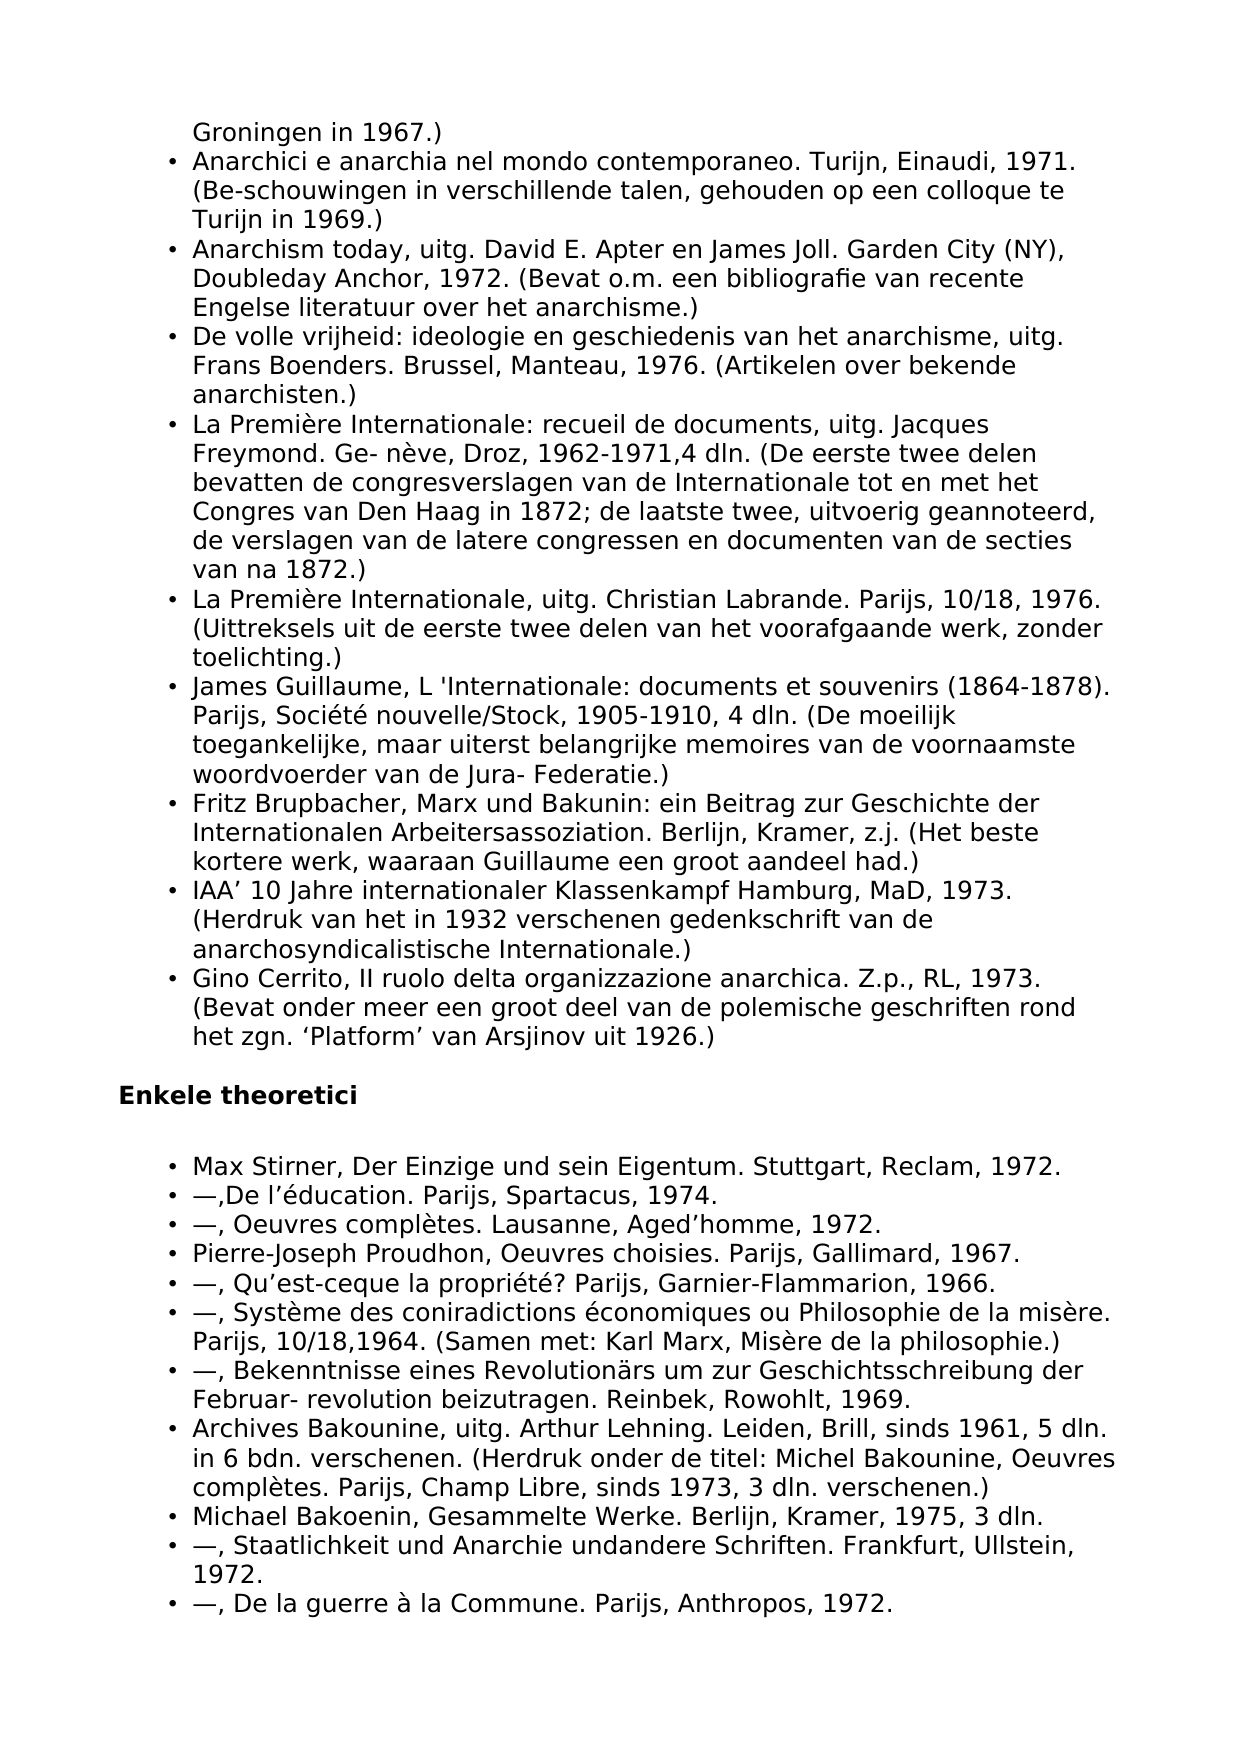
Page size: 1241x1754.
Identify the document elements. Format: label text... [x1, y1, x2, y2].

list —, Bekenntnisse eines Revolutionärs um zur Geschichtsschreibung der Februar- revolution beizutragen. Reinbek, Rowohlt, 1969. [177, 1356, 1122, 1414]
list Pierre-Joseph Proudhon, Oeuvres choisies. Parijs, Gallimard, 1967. [177, 1239, 1122, 1269]
list —, Oeuvres complètes. Lausanne, Aged’homme, 1972. [177, 1210, 1122, 1239]
list Archives Bakounine, uitg. Arthur Lehning. Leiden, Brill, sinds 1961, 5 dln. in 6 bdn. verschenen. (Herdruk onder de titel: Michel Bakounine, Oeuvres complètes. Parijs, Champ Libre, sinds 1973, 3 dln. verschenen.) [177, 1414, 1122, 1502]
list —,De l’éducation. Parijs, Spartacus, 1974. [177, 1181, 1122, 1210]
list Max Stirner, Der Einzige und sein Eigentum. Stuttgart, Reclam, 1972. [177, 1152, 1122, 1181]
text Enkele theoretici [118, 1081, 1122, 1110]
list —, De la guerre à la Commune. Parijs, Anthropos, 1972. [177, 1589, 1122, 1619]
list IAA’ 10 Jahre internationaler Klassenkampf Hamburg, MaD, 1973. (Herdruk van het in 1932 verschenen gedenkschrift van de anarchosyndicalistische Internationale.) [177, 876, 1122, 964]
list —, Staatlichkeit und Anarchie undandere Schriften. Frankfurt, Ullstein, 1972. [177, 1531, 1122, 1589]
list —, Système des coniradictions économiques ou Philosophie de la misère. Parijs, 10/18,1964. (Samen met: Karl Marx, Misère de la philosophie.) [177, 1298, 1122, 1356]
list Gino Cerrito, II ruolo delta organizzazione anarchica. Z.p., RL, 1973. (Bevat onder meer een groot deel van de polemische geschriften rond het zgn. ‘Platform’ van Arsjinov uit 1926.) [177, 964, 1122, 1051]
list La Première Internationale: recueil de documents, uitg. Jacques Freymond. Ge- nève, Droz, 1962-1971,4 dln. (De eerste twee delen bevatten de congresverslagen van de Internationale tot en met het Congres van Den Haag in 1872; de laatste twee, uitvoerig geannoteerd, de verslagen van de latere congressen en documenten van de secties van na 1872.) [177, 410, 1122, 585]
list Groningen in 1967.) [177, 118, 1122, 147]
list —, Qu’est-ceque la propriété? Parijs, Garnier-Flammarion, 1966. [177, 1269, 1122, 1298]
list De volle vrijheid: ideologie en geschiedenis van het anarchisme, uitg. Frans Boenders. Brussel, Manteau, 1976. (Artikelen over bekende anarchisten.) [177, 322, 1122, 410]
list Fritz Brupbacher, Marx und Bakunin: ein Beitrag zur Geschichte der Internationalen Arbeitersassoziation. Berlijn, Kramer, z.j. (Het beste kortere werk, waaraan Guillaume een groot aandeel had.) [177, 789, 1122, 876]
list James Guillaume, L 'Internationale: documents et souvenirs (1864-1878). Parijs, Société nouvelle/Stock, 1905-1910, 4 dln. (De moeilijk toegankelijke, maar uiterst belangrijke memoires van de voornaamste woordvoerder van de Jura- Federatie.) [177, 672, 1122, 789]
list Anarchism today, uitg. David E. Apter en James Joll. Garden City (NY), Doubleday Anchor, 1972. (Bevat o.m. een bibliografie van recente Engelse literatuur over het anarchisme.) [177, 235, 1122, 322]
list La Première Internationale, uitg. Christian Labrande. Parijs, 10/18, 1976. (Uittreksels uit de eerste twee delen van het voorafgaande werk, zonder toelichting.) [177, 585, 1122, 672]
list Anarchici e anarchia nel mondo contemporaneo. Turijn, Einaudi, 1971. (Be-schouwingen in verschillende talen, gehouden op een colloque te Turijn in 1969.) [177, 147, 1122, 235]
list Michael Bakoenin, Gesammelte Werke. Berlijn, Kramer, 1975, 3 dln. [177, 1502, 1122, 1531]
